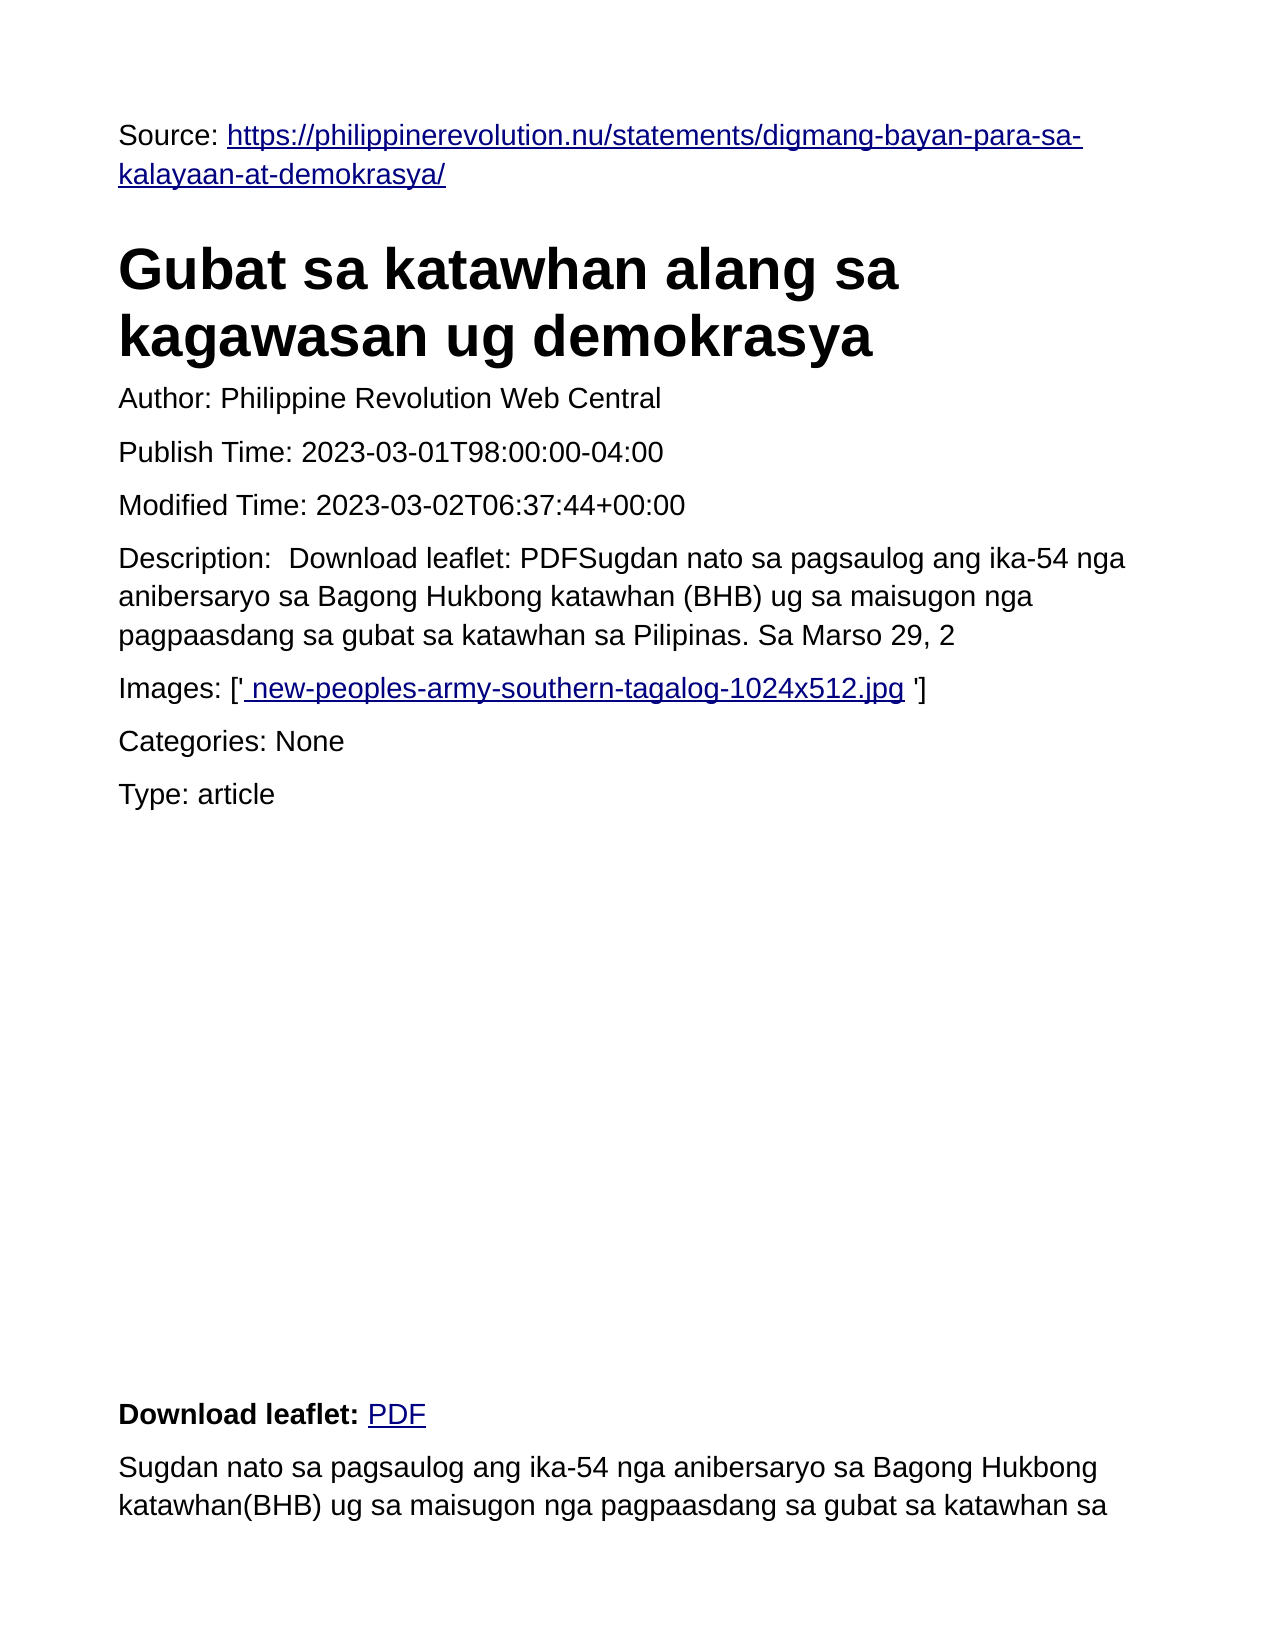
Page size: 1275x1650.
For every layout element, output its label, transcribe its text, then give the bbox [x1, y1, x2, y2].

text Source: https://philippinerevolution.nu/statements/digmang-bayan-para-sa-kalayaan-at-demokrasya/ [118, 118, 1157, 190]
text Sugdan nato sa pagsaulog ang ika-54 nga anibersaryo sa Bagong Hukbong katawhan(BHB) ug sa maisugon nga pagpaasdang sa gubat sa katawhan sa [118, 1450, 1157, 1522]
subtitle Gubat sa katawhan alang sa kagawasan ug demokrasya [118, 235, 1157, 369]
text Download leaflet: PDF [118, 1397, 1157, 1430]
text Author: Philippine Revolution Web Central [118, 381, 1157, 415]
text Publish Time: 2023-03-01T98:00:00-04:00 [118, 434, 1157, 468]
text Type: article [118, 777, 1157, 811]
text Images: [' new-peoples-army-southern-tagalog-1024x512.jpg '] [118, 671, 1157, 704]
text Modified Time: 2023-03-02T06:37:44+00:00 [118, 488, 1157, 521]
text Description: Download leaflet: PDFSugdan nato sa pagsaulog ang ika-54 nga anibersaryo sa Bagong Hukbong katawhan (BHB) ug sa maisugon nga pagpaasdang sa gubat sa katawhan sa Pilipinas. Sa Marso 29, 2 [118, 541, 1157, 651]
text Categories: None [118, 724, 1157, 758]
